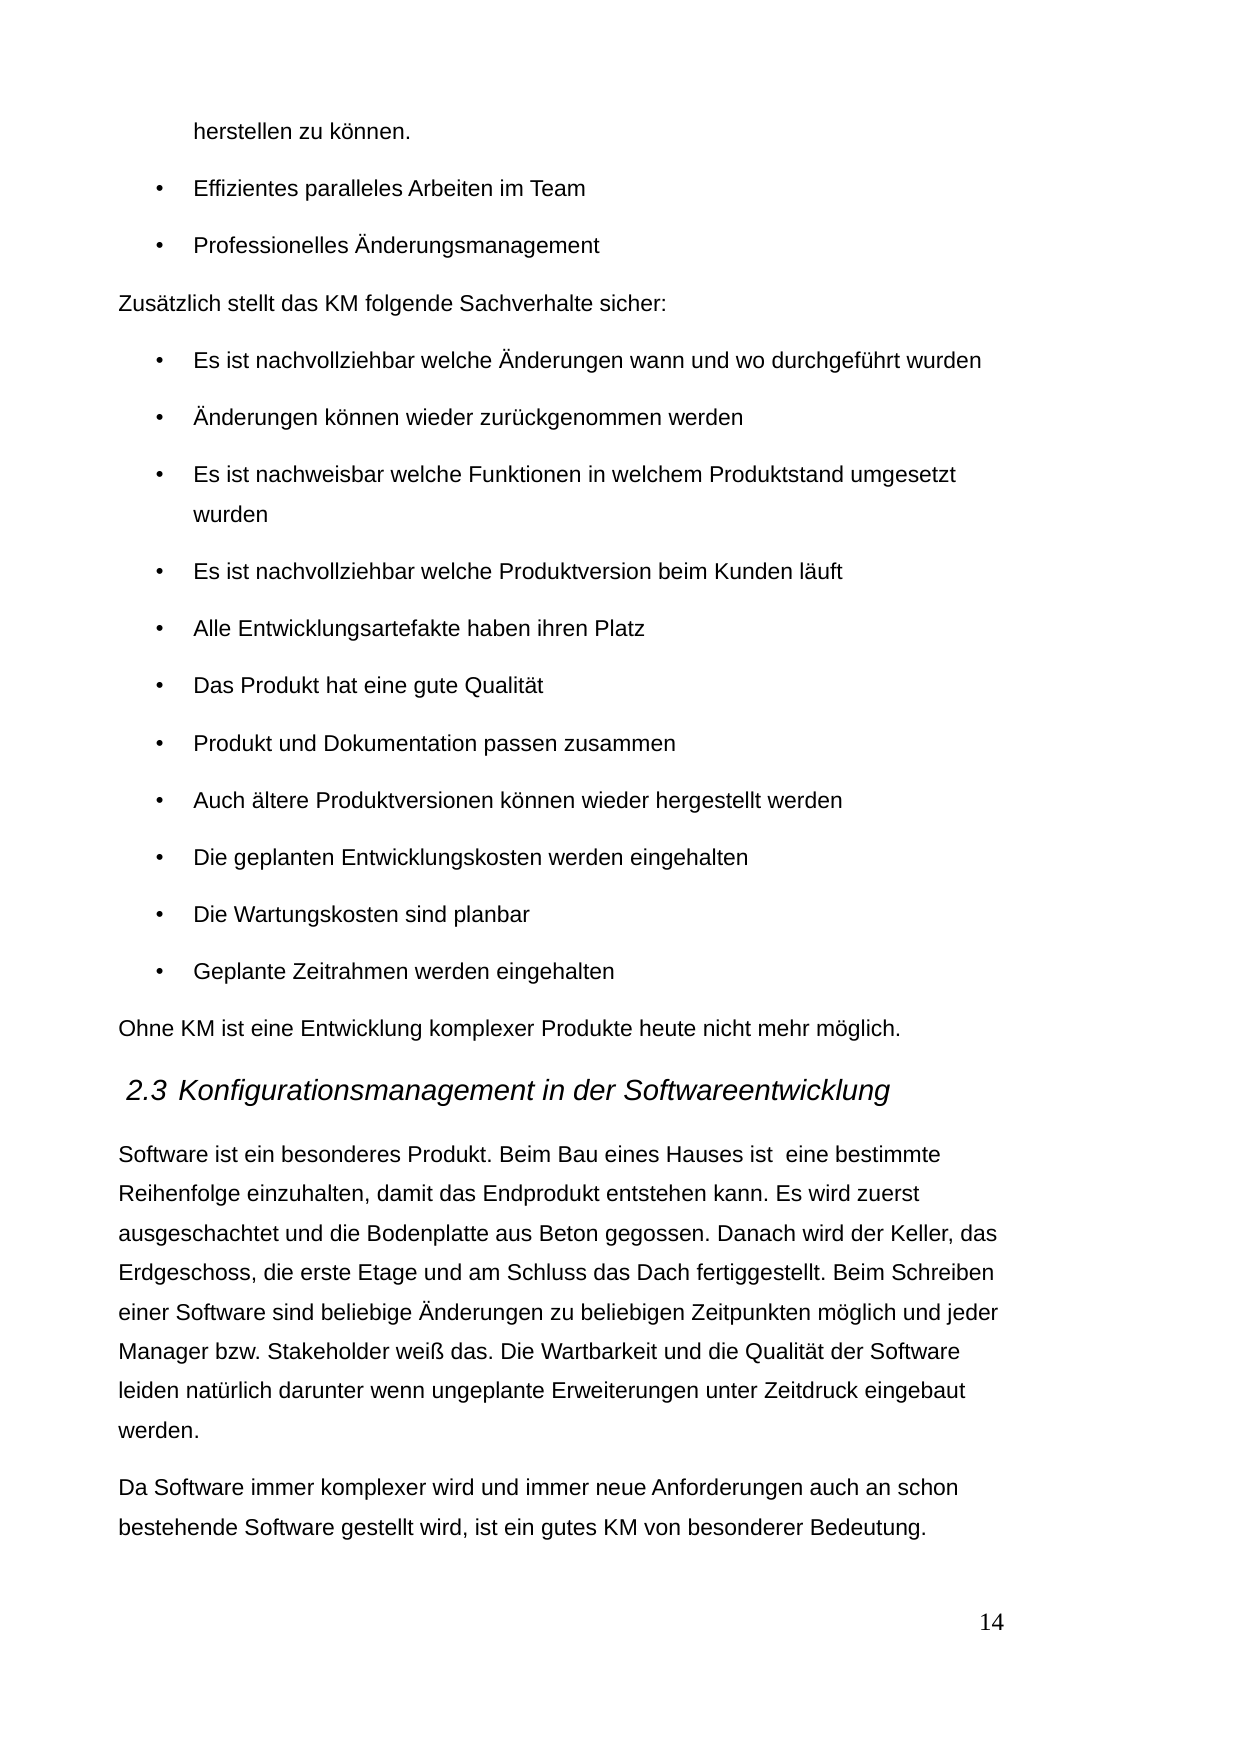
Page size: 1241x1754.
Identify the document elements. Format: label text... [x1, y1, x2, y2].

list Professionelles Änderungsmanagement [156, 232, 1004, 259]
text Software ist ein besonderes Produkt. Beim Bau eines Hauses ist eine bestimmte Reihenfolge einzuhalten, damit das Endprodukt entstehen kann. Es wird zuerst ausgeschachtet und die Bodenplatte aus Beton gegossen. Danach wird der Keller, das Erdgeschoss, die erste Etage und am Schluss das Dach fertiggestellt. Beim Schreiben einer Software sind beliebige Änderungen zu beliebigen Zeitpunkten möglich und jeder Manager bzw. Stakeholder weiß das. Die Wartbarkeit und die Qualität der Software leiden natürlich darunter wenn ungeplante Erweiterungen unter Zeitdruck eingebaut werden. [118, 1141, 1004, 1443]
subtitle Konfigurationsmanagement in der Softwareentwicklung [118, 1073, 1004, 1106]
text Ohne KM ist eine Entwicklung komplexer Produkte heute nicht mehr möglich. [118, 1015, 1004, 1042]
list Alle Entwicklungsartefakte haben ihren Platz [156, 615, 1004, 641]
list Auch ältere Produktversionen können wieder hergestellt werden [156, 787, 1004, 813]
list Geplante Zeitrahmen werden eingehalten [156, 958, 1004, 984]
list Die Wartungskosten sind planbar [156, 901, 1004, 927]
list Es ist nachvollziehbar welche Produktversion beim Kunden läuft [156, 558, 1004, 584]
list Das Produkt hat eine gute Qualität [156, 672, 1004, 699]
list Produkt und Dokumentation passen zusammen [156, 729, 1004, 756]
text Zusätzlich stellt das KM folgende Sachverhalte sicher: [118, 290, 1004, 316]
list Die geplanten Entwicklungskosten werden eingehalten [156, 844, 1004, 870]
list Es ist nachweisbar welche Funktionen in welchem Produktstand umgesetzt wurden [156, 461, 1004, 527]
list Änderungen können wieder zurückgenommen werden [156, 404, 1004, 430]
list Es ist nachvollziehbar welche Änderungen wann und wo durchgeführt wurden [156, 347, 1004, 373]
list herstellen zu können. [156, 118, 1004, 144]
list Effizientes paralleles Arbeiten im Team [156, 175, 1004, 202]
text Da Software immer komplexer wird und immer neue Anforderungen auch an schon bestehende Software gestellt wird, ist ein gutes KM von besonderer Bedeutung. [118, 1474, 1004, 1540]
